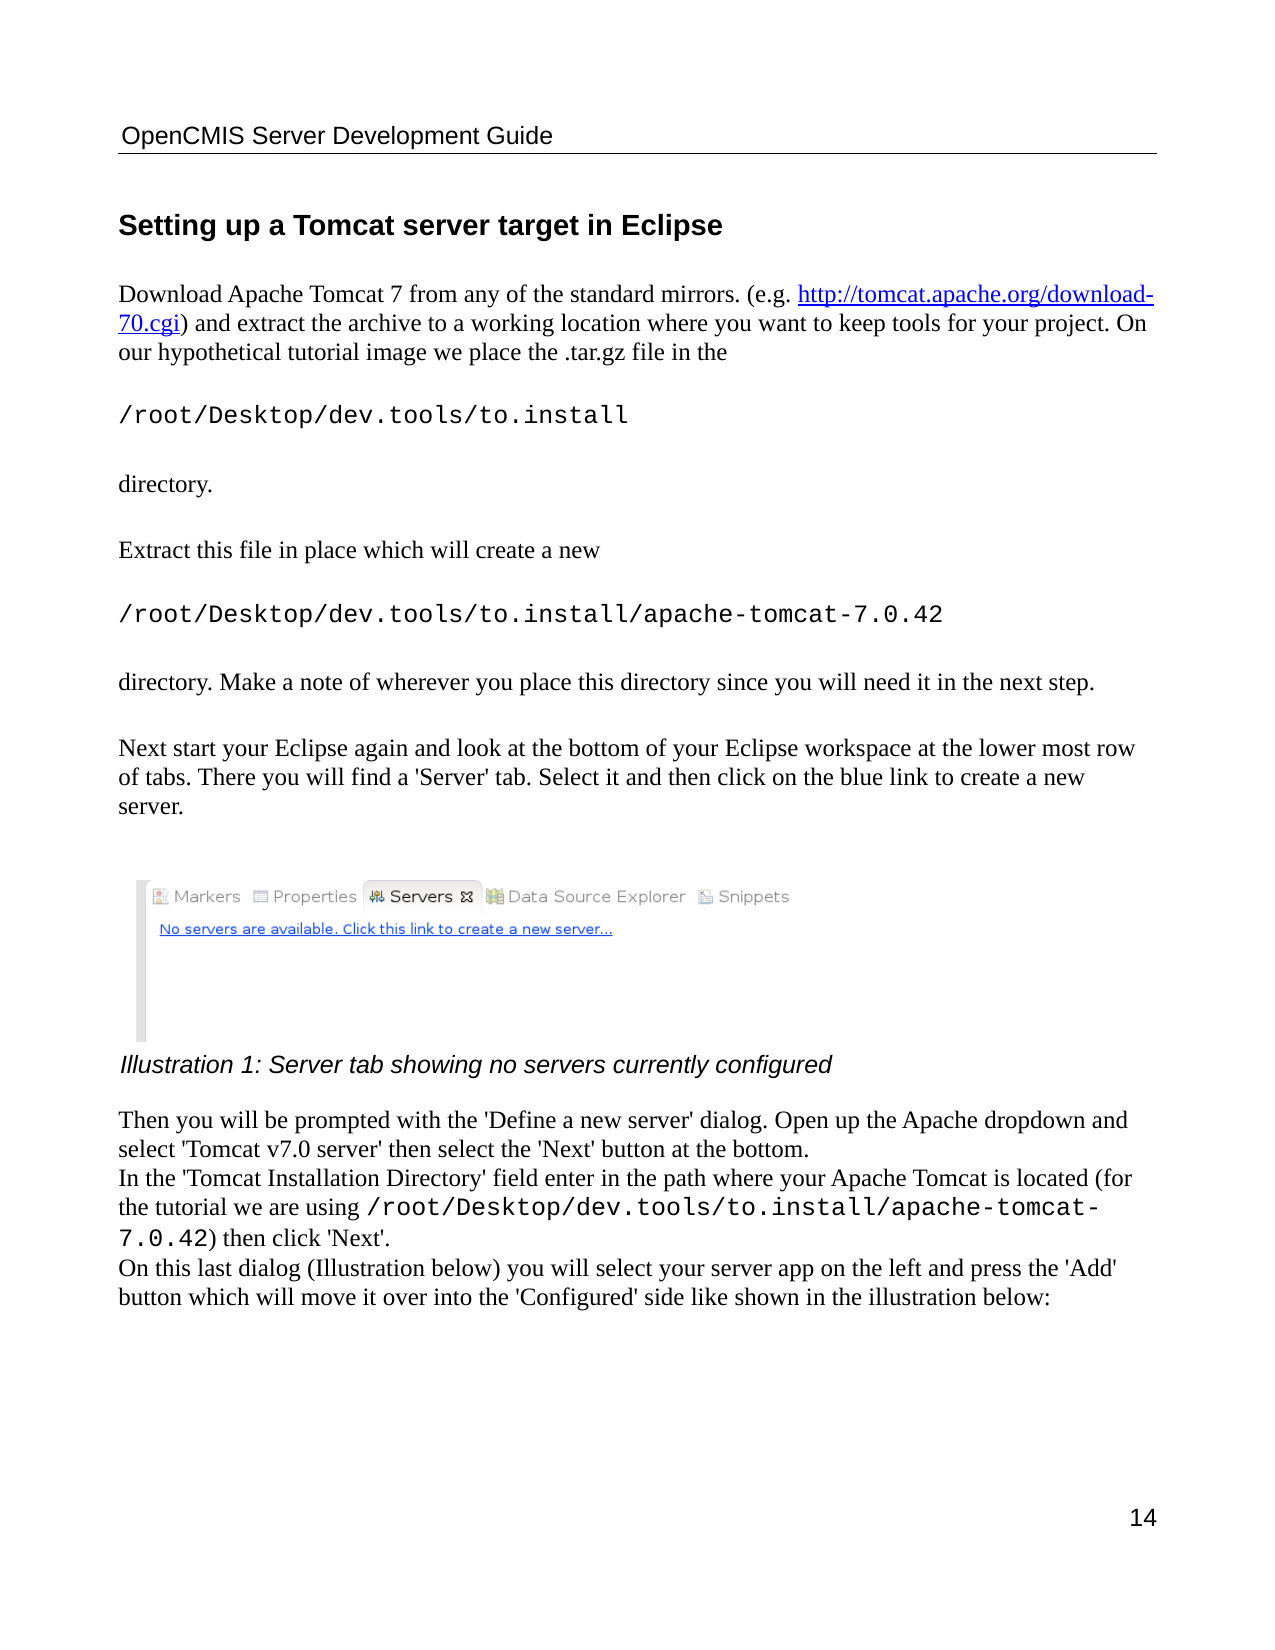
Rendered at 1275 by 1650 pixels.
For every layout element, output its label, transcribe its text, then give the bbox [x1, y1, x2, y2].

subtitle Setting up a Tomcat server target in Eclipse [118, 208, 1157, 242]
text /root/Desktop/dev.tools/to.install [118, 403, 1157, 431]
text Illustration 1: Server tab showing no servers currently configured [120, 871, 1002, 1079]
text In the 'Tomcat Installation Directory' field enter in the path where your Apache Tomcat is located (for the tutorial we are using /root/Desktop/dev.tools/to.install/apache-tomcat-7.0.42) then click 'Next'. [118, 1163, 1157, 1253]
text Next start your Eclipse again and look at the bottom of your Eclipse workspace at the lower most row of tabs. There you will find a 'Server' tab. Select it and then click on the blue link to create a new server. [118, 733, 1157, 819]
text /root/Desktop/dev.tools/to.install/apache-tomcat-7.0.42 [118, 601, 1157, 629]
text directory. [118, 469, 1157, 497]
text Download Apache Tomcat 7 from any of the standard mirrors. (e.g. http://tomcat.apache.org/download-70.cgi) and extract the archive to a working location where you want to keep tools for your project. On our hypothetical tutorial image we place the .tar.gz file in the [118, 279, 1157, 365]
text directory. Make a note of wherever you place this directory since you will need it in the next step. [118, 667, 1157, 696]
picture [136, 880, 984, 1042]
text Extract this file in place which will create a new [118, 535, 1157, 564]
text Then you will be prompted with the 'Define a new server' dialog. Open up the Apache dropdown and select 'Tomcat v7.0 server' then select the 'Next' button at the bottom. [118, 1106, 1157, 1163]
text On this last dialog (Illustration below) you will select your server app on the left and press the 'Add' button which will move it over into the 'Configured' side like shown in the illustration below: [118, 1253, 1157, 1311]
